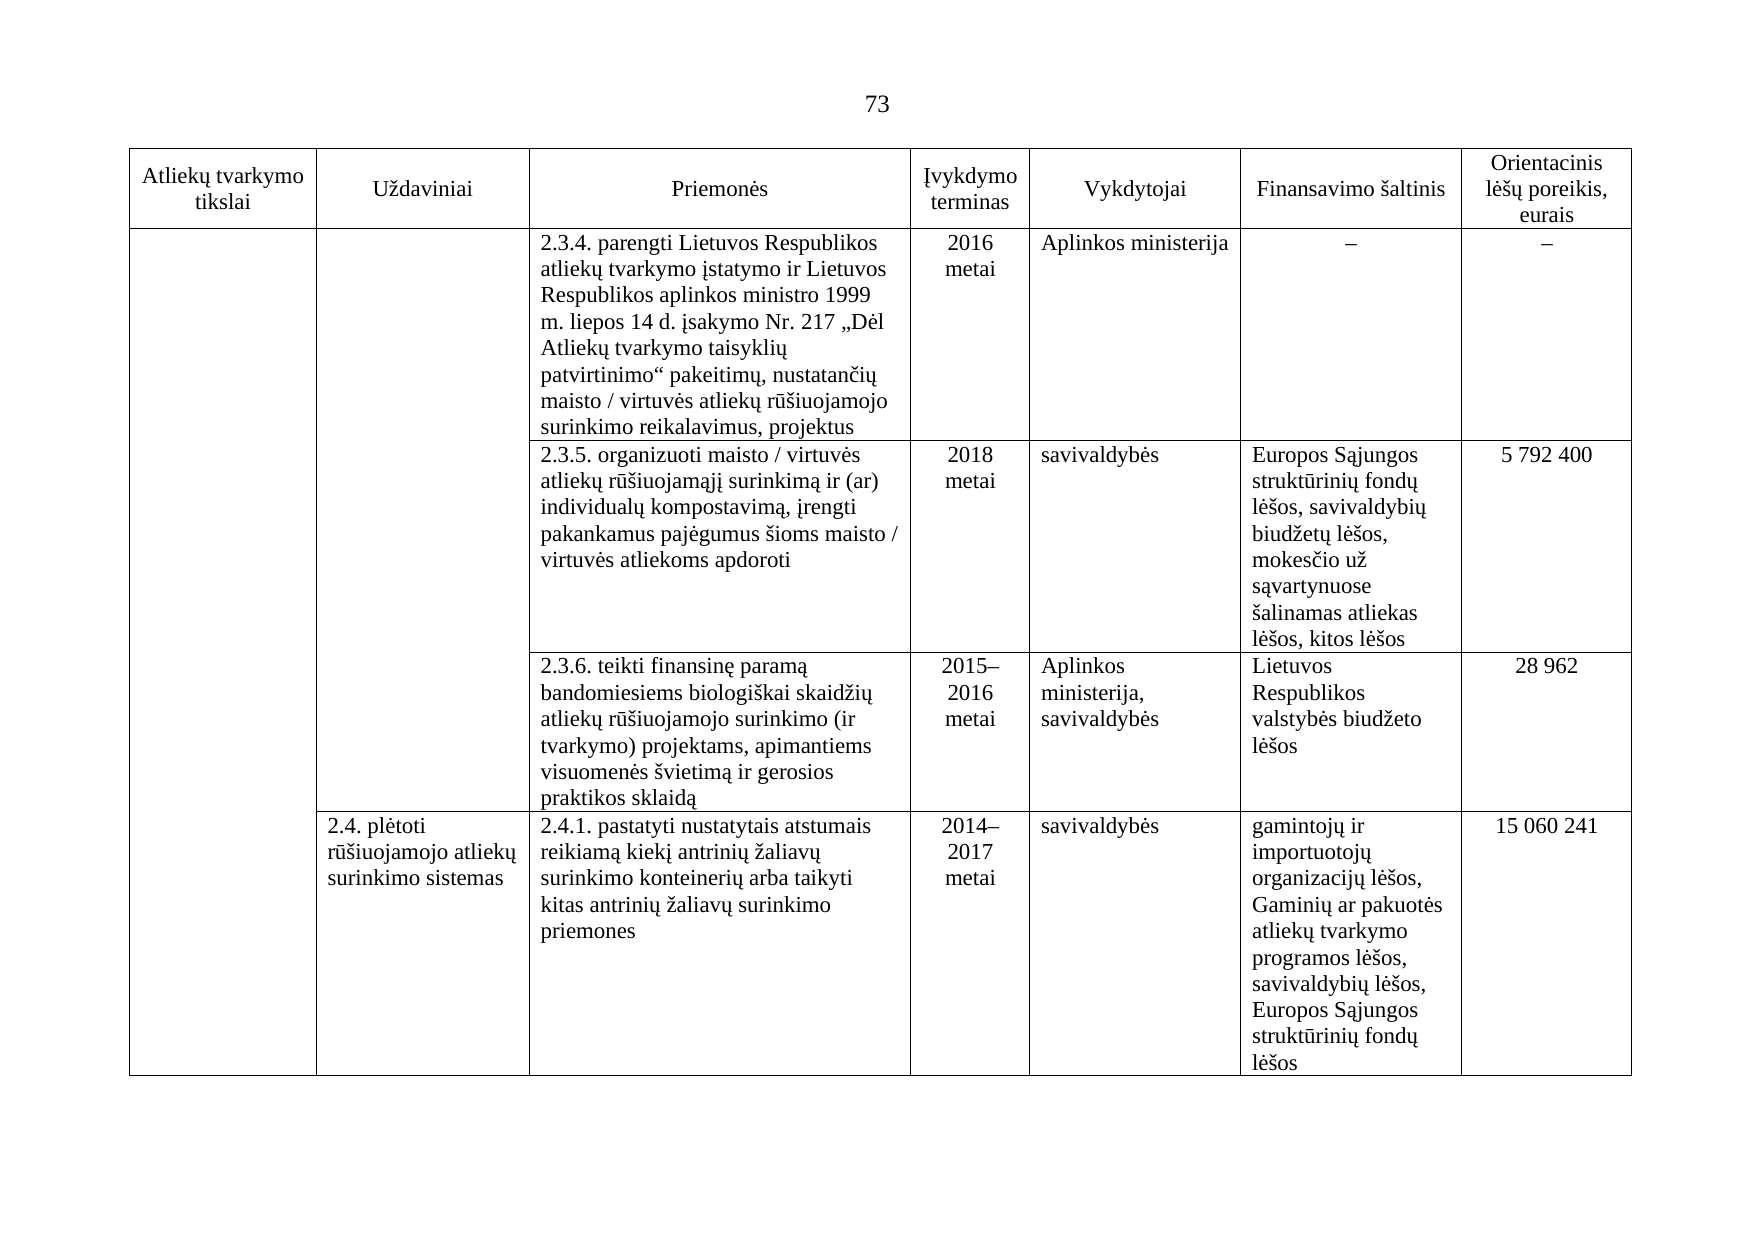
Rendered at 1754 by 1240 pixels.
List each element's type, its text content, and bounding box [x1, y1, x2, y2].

table_header Finansavimo šaltinis [1241, 149, 1461, 228]
table_cell [317, 229, 529, 811]
table_cell 2016 metai [911, 229, 1029, 440]
table_cell savivaldybės [1030, 441, 1240, 652]
table_cell savivaldybės [1030, 812, 1240, 1075]
table_cell Europos Sąjungos struktūrinių fondų lėšos, savivaldybių biudžetų lėšos, mokesčio už sąvartynuose šalinamas atliekas lėšos, kitos lėšos [1241, 441, 1461, 652]
table_cell 2.4.1. pastatyti nustatytais atstumais reikiamą kiekį antrinių žaliavų surinkimo konteinerių arba taikyti kitas antrinių žaliavų surinkimo priemones [530, 812, 910, 1075]
table_cell Aplinkos ministerija, savivaldybės [1030, 653, 1240, 811]
table_cell 5 792 400 [1462, 441, 1631, 652]
table_cell 2.4. plėtoti rūšiuojamojo atliekų surinkimo sistemas [317, 812, 529, 1075]
table_cell 2.3.4. parengti Lietuvos Respublikos atliekų tvarkymo įstatymo ir Lietuvos Respublikos aplinkos ministro 1999 m. liepos 14 d. įsakymo Nr. 217 „Dėl Atliekų tvarkymo taisyklių patvirtinimo“ pakeitimų, nustatančių maisto / virtuvės atliekų rūšiuojamojo surinkimo reikalavimus, projektus [530, 229, 910, 440]
table_header Uždaviniai [317, 149, 529, 228]
table_header Priemonės [530, 149, 910, 228]
table_cell [130, 229, 316, 1075]
table_cell 28 962 [1462, 653, 1631, 811]
table_cell Lietuvos Respublikos valstybės biudžeto lėšos [1241, 653, 1461, 811]
table_header Atliekų tvarkymo tikslai [130, 149, 316, 228]
table_cell 15 060 241 [1462, 812, 1631, 1075]
table_cell – [1241, 229, 1461, 440]
table_cell 2018 metai [911, 441, 1029, 652]
table_cell 2015–2016 metai [911, 653, 1029, 811]
table_cell 2.3.6. teikti finansinę paramą bandomiesiems biologiškai skaidžių atliekų rūšiuojamojo surinkimo (ir tvarkymo) projektams, apimantiems visuomenės švietimą ir gerosios praktikos sklaidą [530, 653, 910, 811]
table_cell 2.3.5. organizuoti maisto / virtuvės atliekų rūšiuojamąjį surinkimą ir (ar) individualų kompostavimą, įrengti pakankamus pajėgumus šioms maisto / virtuvės atliekoms apdoroti [530, 441, 910, 652]
table_cell gamintojų ir importuotojų organizacijų lėšos, Gaminių ar pakuotės atliekų tvarkymo programos lėšos, savivaldybių lėšos, Europos Sąjungos struktūrinių fondų lėšos [1241, 812, 1461, 1075]
table_header Įvykdymo terminas [911, 149, 1029, 228]
table_cell 2014–2017 metai [911, 812, 1029, 1075]
table_header Orientacinis lėšų poreikis, eurais [1462, 149, 1631, 228]
table_cell – [1462, 229, 1631, 440]
table_header Vykdytojai [1030, 149, 1240, 228]
table_cell Aplinkos ministerija [1030, 229, 1240, 440]
